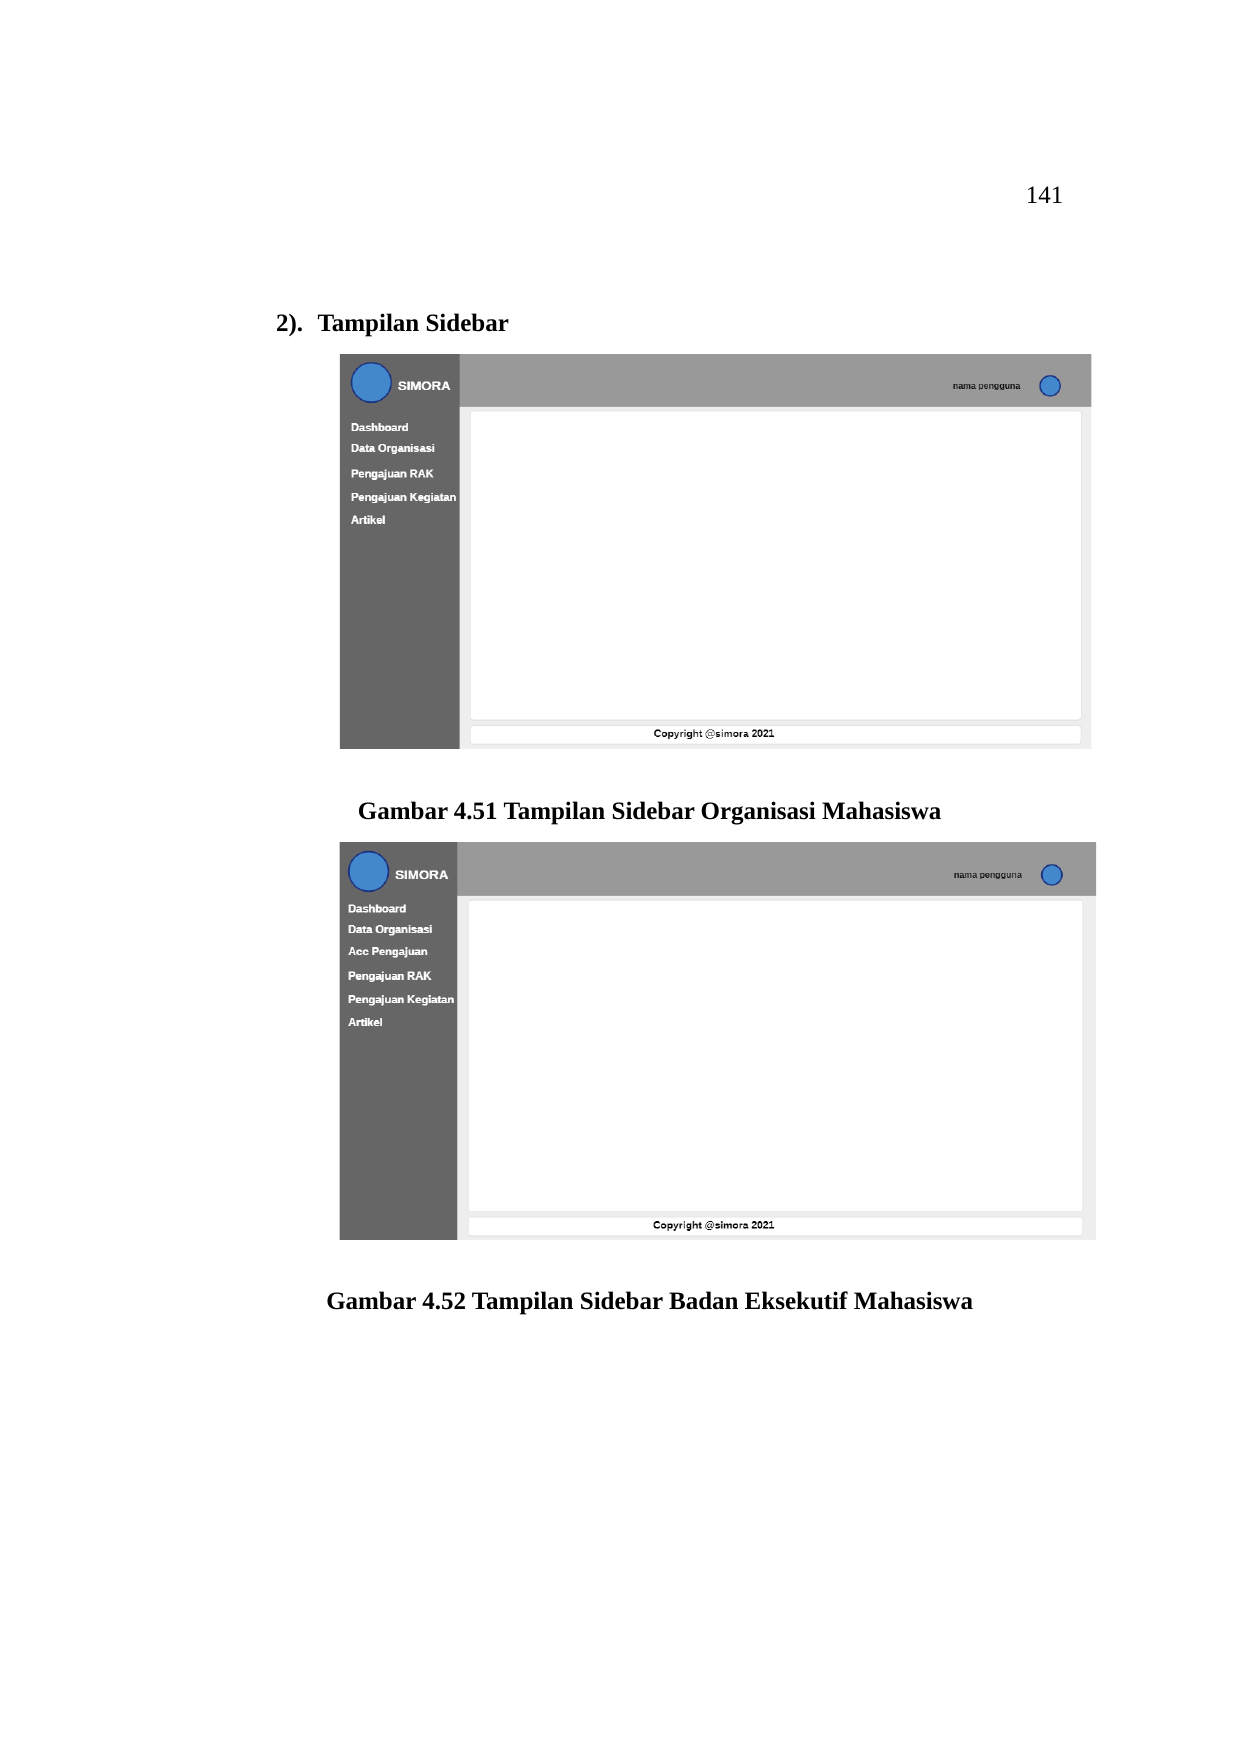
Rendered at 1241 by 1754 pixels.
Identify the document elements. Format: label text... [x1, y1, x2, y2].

text Gambar 4.52 Tampilan Sidebar Badan Eksekutif Mahasiswa [236, 1286, 1063, 1315]
table_header [369, 349, 1062, 354]
table_header [374, 1240, 1062, 1274]
table_header [369, 749, 1062, 783]
text Gambar 4.51 Tampilan Sidebar Organisasi Mahasiswa [236, 796, 1063, 824]
picture [339, 842, 1097, 1240]
list Tampilan Sidebar [276, 308, 1063, 336]
table_header [374, 837, 1062, 842]
picture [339, 354, 1092, 749]
